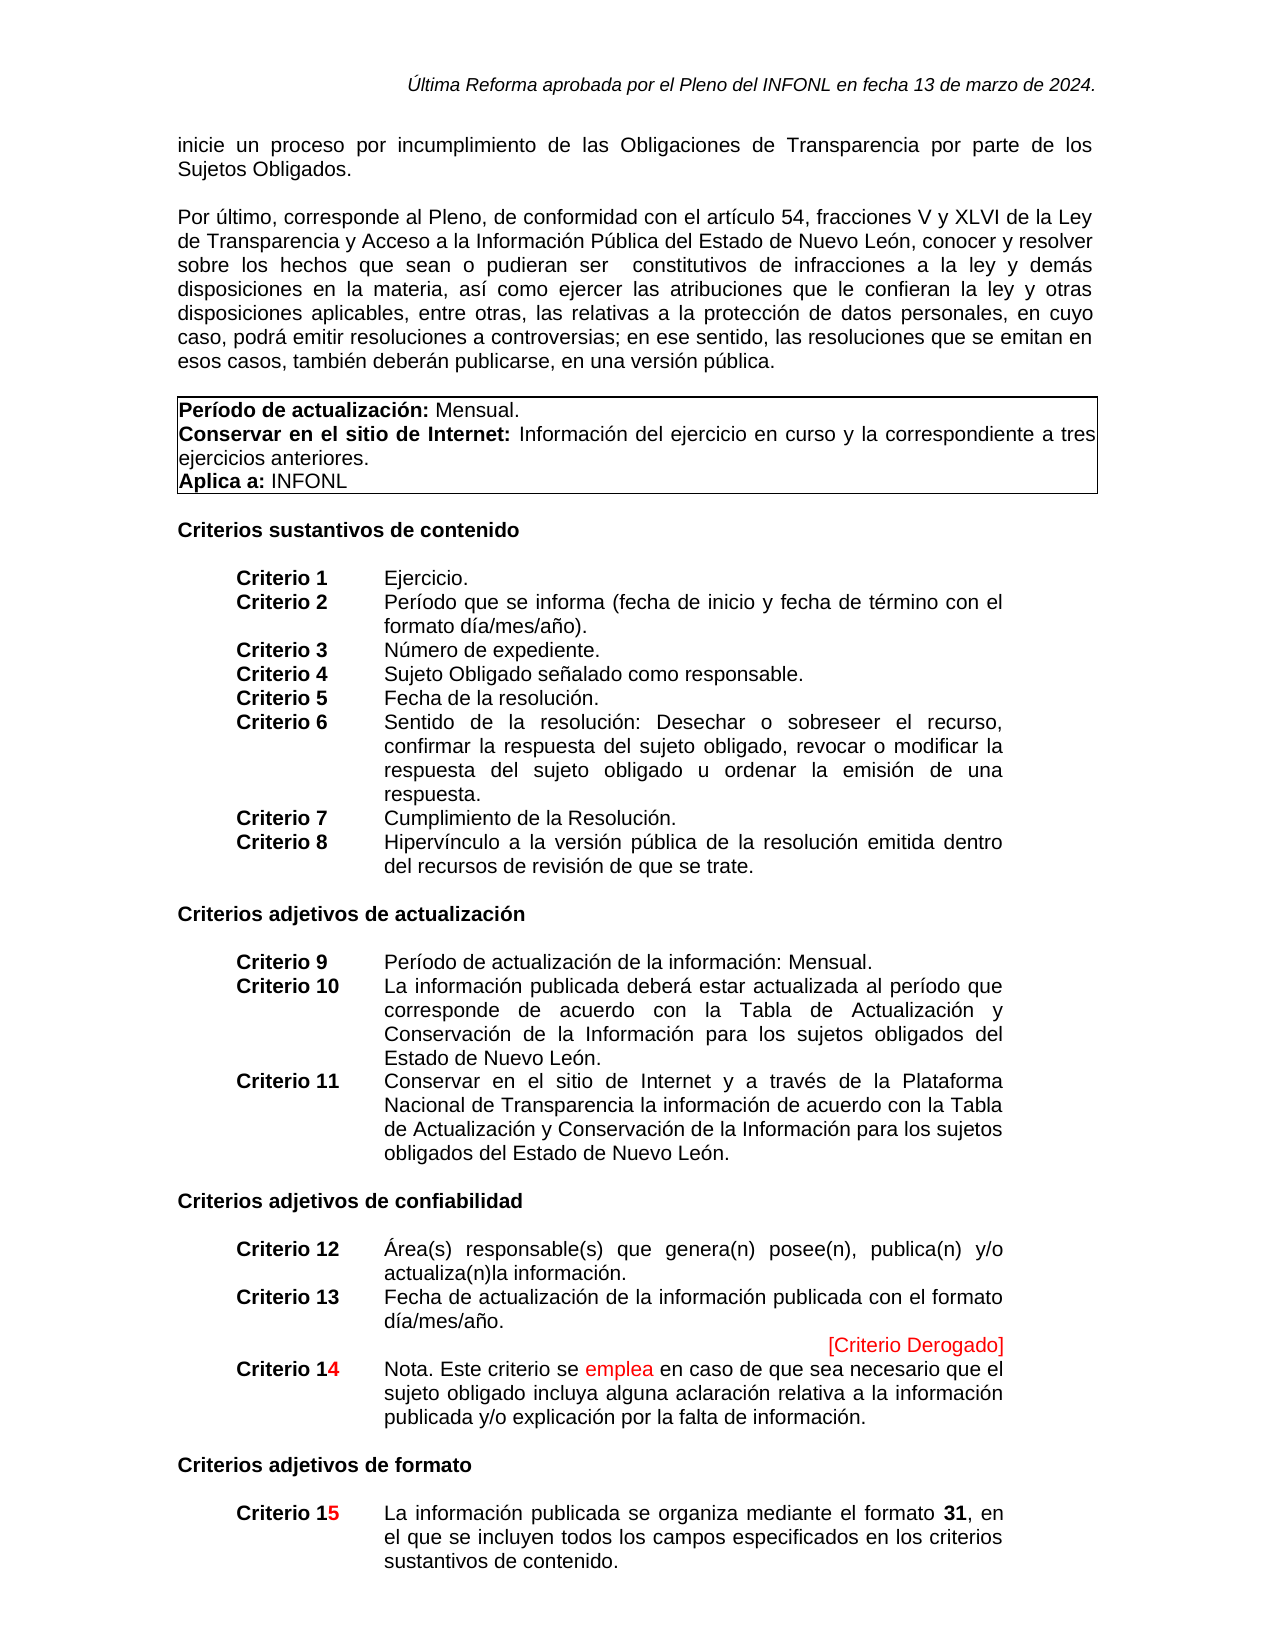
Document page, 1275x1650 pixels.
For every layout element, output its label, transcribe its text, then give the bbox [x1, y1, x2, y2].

text Criterio 2 Período que se informa (fecha de inicio y fecha de término con el formato día/mes/año). [236, 590, 1004, 638]
text Criterio 7 Cumplimiento de la Resolución. [236, 806, 1004, 830]
text Por último, corresponde al Pleno, de conformidad con el artículo 54, fracciones V y XLVI de la Ley de Transparencia y Acceso a la Información Pública del Estado de Nuevo León, conocer y resolver sobre los hechos que sean o pudieran ser constitutivos de infracciones a la ley y demás disposiciones en la materia, así como ejercer las atribuciones que le confieran la ley y otras disposiciones aplicables, entre otras, las relativas a la protección de datos personales, en cuyo caso, podrá emitir resoluciones a controversias; en ese sentido, las resoluciones que se emitan en esos casos, también deberán publicarse, en una versión pública. [177, 205, 1094, 372]
text Criterios adjetivos de actualización [177, 902, 1098, 926]
text Criterio 15 La información publicada se organiza mediante el formato 31, en el que se incluyen todos los campos especificados en los criterios sustantivos de contenido. [236, 1501, 1004, 1572]
text Criterio 11 Conservar en el sitio de Internet y a través de la Plataforma Nacional de Transparencia la información de acuerdo con la Tabla de Actualización y Conservación de la Información para los sujetos obligados del Estado de Nuevo León. [236, 1069, 1004, 1165]
text Criterio 14 Nota. Este criterio se emplea en caso de que sea necesario que el sujeto obligado incluya alguna aclaración relativa a la información publicada y/o explicación por la falta de información. [236, 1357, 1004, 1429]
text Criterio 4 Sujeto Obligado señalado como responsable. [236, 662, 1004, 686]
text Criterios adjetivos de confiabilidad [177, 1189, 1098, 1213]
text Criterios sustantivos de contenido [177, 518, 1098, 542]
text Aplica a: INFONL [178, 468, 1097, 493]
text Conservar en el sitio de Internet: Información del ejercicio en curso y la correspondiente a tres ejercicios anteriores. [178, 420, 1097, 468]
text [Criterio Derogado] [236, 1333, 1004, 1357]
text Criterio 9 Período de actualización de la información: Mensual. [236, 949, 1004, 973]
text Período de actualización: Mensual. [178, 398, 1097, 420]
text Criterios adjetivos de formato [177, 1453, 1098, 1477]
text Criterio 5 Fecha de la resolución. [236, 686, 1004, 710]
text Criterio 6 Sentido de la resolución: Desechar o sobreseer el recurso, confirmar la respuesta del sujeto obligado, revocar o modificar la respuesta del sujeto obligado u ordenar la emisión de una respuesta. [236, 710, 1004, 806]
text Criterio 13 Fecha de actualización de la información publicada con el formato día/mes/año. [236, 1285, 1004, 1333]
text Criterio 1 Ejercicio. [236, 566, 1004, 590]
text Criterio 12 Área(s) responsable(s) que genera(n) posee(n), publica(n) y/o actualiza(n)la información. [236, 1237, 1004, 1285]
text Criterio 8 Hipervínculo a la versión pública de la resolución emitida dentro del recursos de revisión de que se trate. [236, 830, 1004, 878]
text Criterio 10 La información publicada deberá estar actualizada al período que corresponde de acuerdo con la Tabla de Actualización y Conservación de la Información para los sujetos obligados del Estado de Nuevo León. [236, 973, 1004, 1069]
text inicie un proceso por incumplimiento de las Obligaciones de Transparencia por parte de los Sujetos Obligados. [177, 133, 1094, 181]
text Criterio 3 Número de expediente. [236, 638, 1004, 662]
